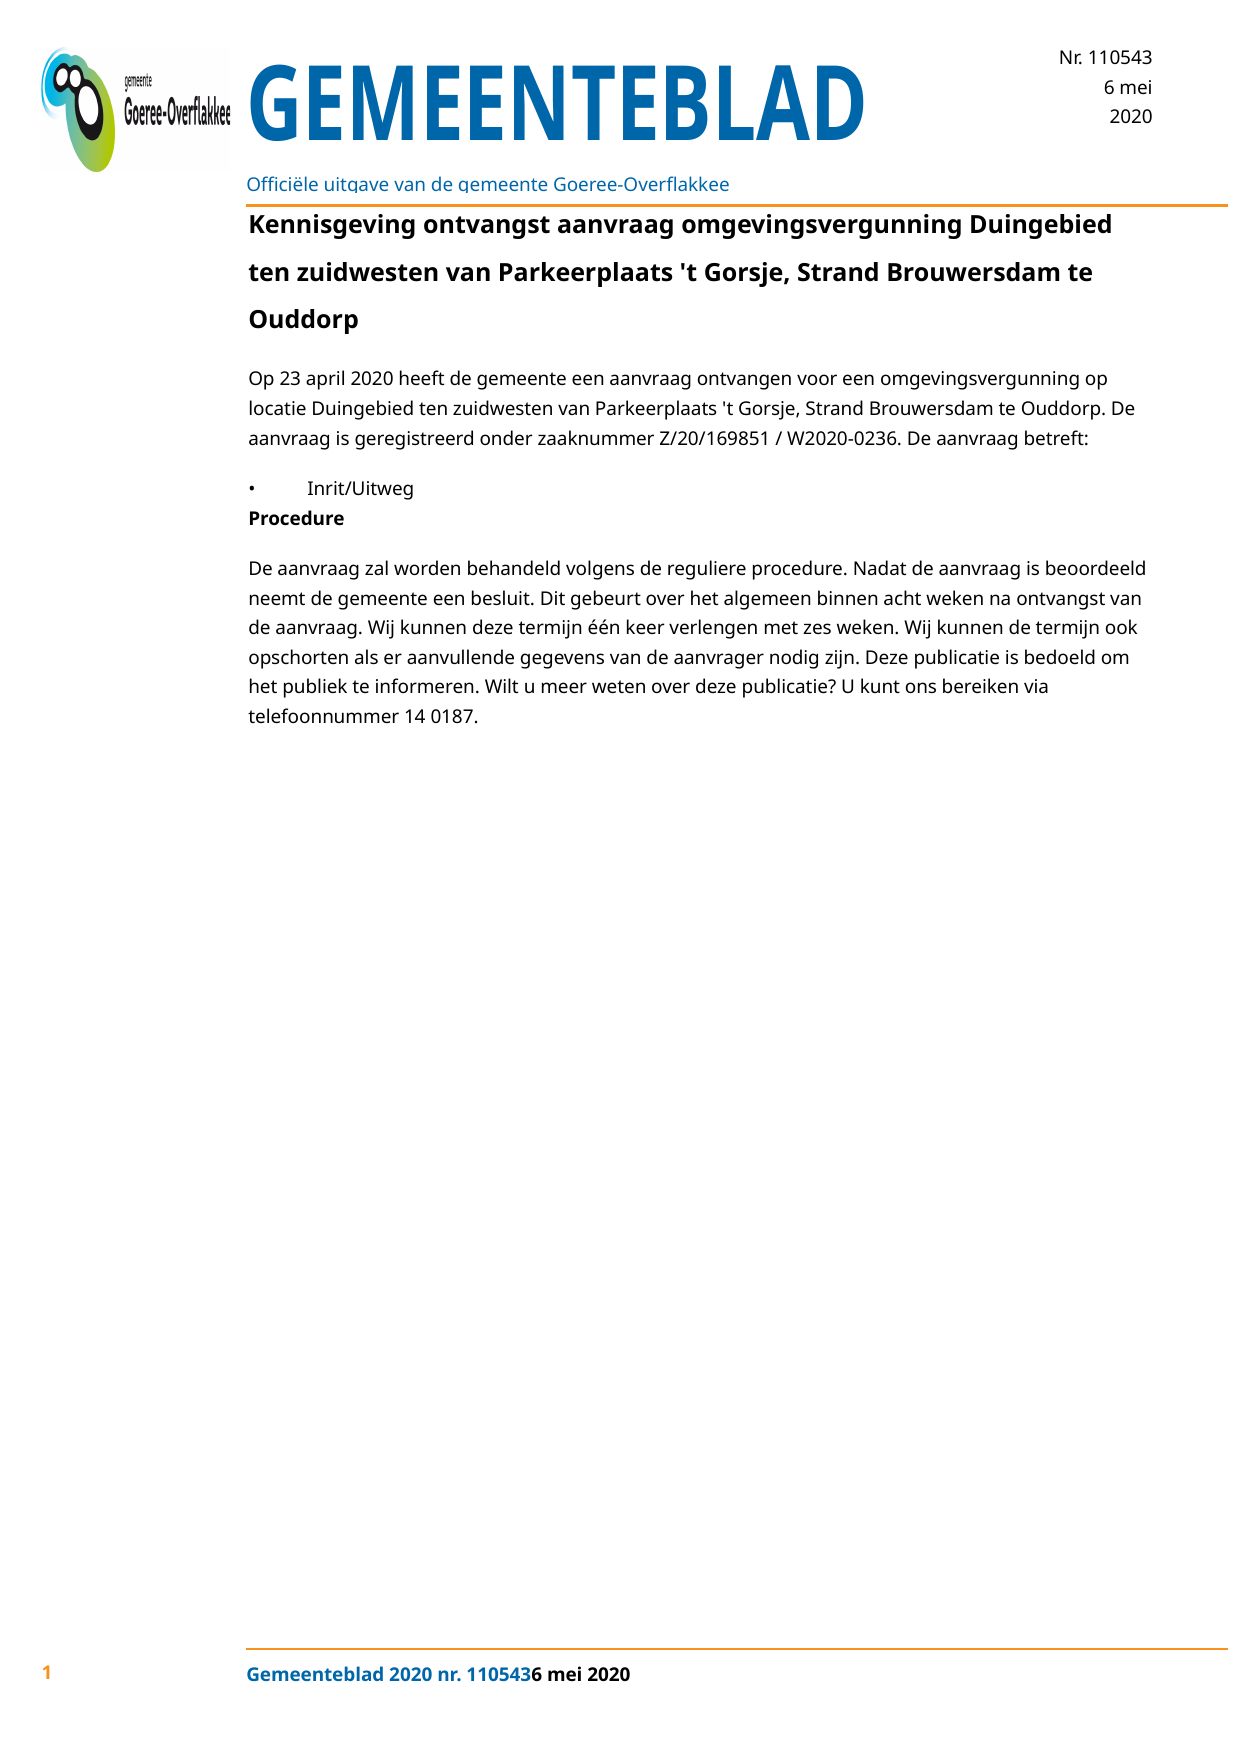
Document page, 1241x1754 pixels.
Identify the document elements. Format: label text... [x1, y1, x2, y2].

text Kennisgeving ontvangst aanvraag omgevingsvergunning Duingebied ten zuidwesten van Parkeerplaats 't Gorsje, Strand Brouwersdam te Ouddorp [248, 207, 1152, 336]
text De aanvraag zal worden behandeld volgens de reguliere procedure. Nadat de aanvraag is beoordeeld neemt de gemeente een besluit. Dit gebeurt over het algemeen binnen acht weken na ontvangst van de aanvraag. Wij kunnen deze termijn één keer verlengen met zes weken. Wij kunnen de termijn ook opschorten als er aanvullende gegevens van de aanvrager nodig zijn. Deze publicatie is bedoeld om het publiek te informeren. Wilt u meer weten over deze publicatie? U kunt ons bereiken via telefoonnummer 14 0187. [248, 555, 1152, 729]
picture [41, 47, 231, 172]
text Procedure [248, 505, 1152, 530]
text Op 23 april 2020 heeft de gemeente een aanvraag ontvangen voor een omgevingsvergunning op locatie Duingebied ten zuidwesten van Parkeerplaats 't Gorsje, Strand Brouwersdam te Ouddorp. De aanvraag is geregistreerd onder zaaknummer Z/20/169851 / W2020-0236. De aanvraag betreft: [248, 366, 1152, 450]
list Inrit/Uitweg [248, 475, 1152, 501]
